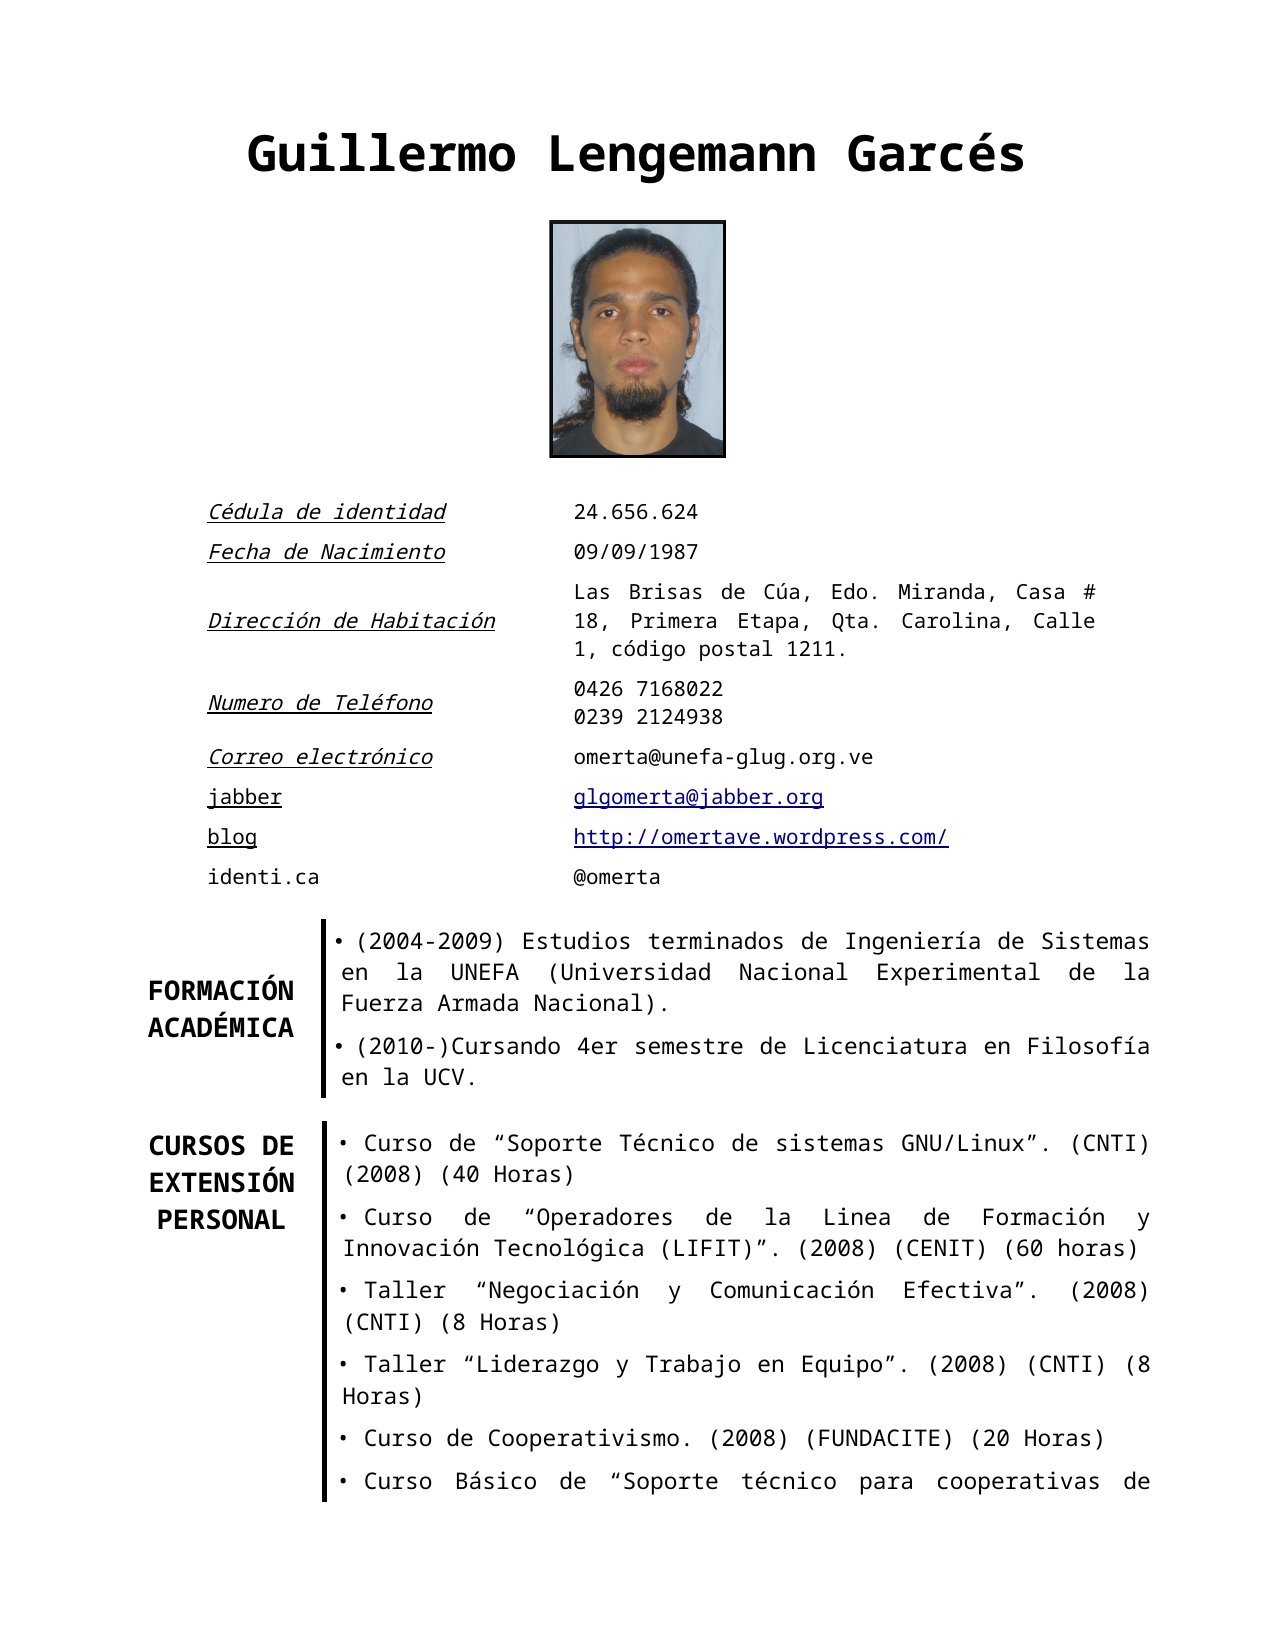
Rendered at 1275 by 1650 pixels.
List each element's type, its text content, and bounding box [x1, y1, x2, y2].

table_cell identi.ca [201, 856, 568, 896]
table_header FORMACIÓN ACADÉMICA [118, 919, 321, 1098]
table_cell Correo electrónico [201, 737, 568, 777]
table_header 24.656.624 [568, 492, 1101, 532]
table_cell Curso de “Operadores de la Linea de Formación y Innovación Tecnológica (LIFIT)”. (2008) (CENIT) (60 horas) [327, 1195, 1157, 1269]
table_cell Curso de Cooperativismo. (2008) (FUNDACITE) (20 Horas) [327, 1417, 1157, 1459]
table_cell http://omertave.wordpress.com/ [568, 816, 1101, 856]
table_cell Numero de Teléfono [201, 668, 568, 737]
table_cell Curso Básico de “Soporte técnico para cooperativas de [327, 1459, 1157, 1502]
table_cell blog [201, 816, 568, 856]
picture [549, 220, 726, 458]
table_cell Fecha de Nacimiento [201, 532, 568, 572]
table_cell 09/09/1987 [568, 532, 1101, 572]
table_cell jabber [201, 777, 568, 816]
table_cell glgomerta@jabber.org [568, 777, 1101, 816]
table_cell @omerta [568, 856, 1101, 896]
table_header Curso de “Soporte Técnico de sistemas GNU/Linux”. (CNTI) (2008) (40 Horas) [327, 1121, 1157, 1195]
text Guillermo Lengemann Garcés [118, 118, 1157, 186]
table_header CURSOS DE EXTENSIÓN PERSONAL [118, 1121, 322, 1502]
table_cell (2010-)Cursando 4er semestre de Licenciatura en Filosofía en la UCV. [326, 1024, 1157, 1098]
table_cell Taller “Liderazgo y Trabajo en Equipo”. (2008) (CNTI) (8 Horas) [327, 1343, 1157, 1417]
table_cell omerta@unefa-glug.org.ve [568, 737, 1101, 777]
table_header Cédula de identidad [201, 492, 568, 532]
table_header (2004-2009) Estudios terminados de Ingeniería de Sistemas en la UNEFA (Universidad Nacional Experimental de la Fuerza Armada Nacional). [326, 919, 1157, 1024]
table_cell Las Brisas de Cúa, Edo. Miranda, Casa # 18, Primera Etapa, Qta. Carolina, Calle 1, código postal 1211. [568, 572, 1101, 668]
table_cell Dirección de Habitación [201, 572, 568, 668]
table_cell Taller “Negociación y Comunicación Efectiva”. (2008) (CNTI) (8 Horas) [327, 1269, 1157, 1343]
table_cell 0426 7168022 0239 2124938 [568, 668, 1101, 737]
